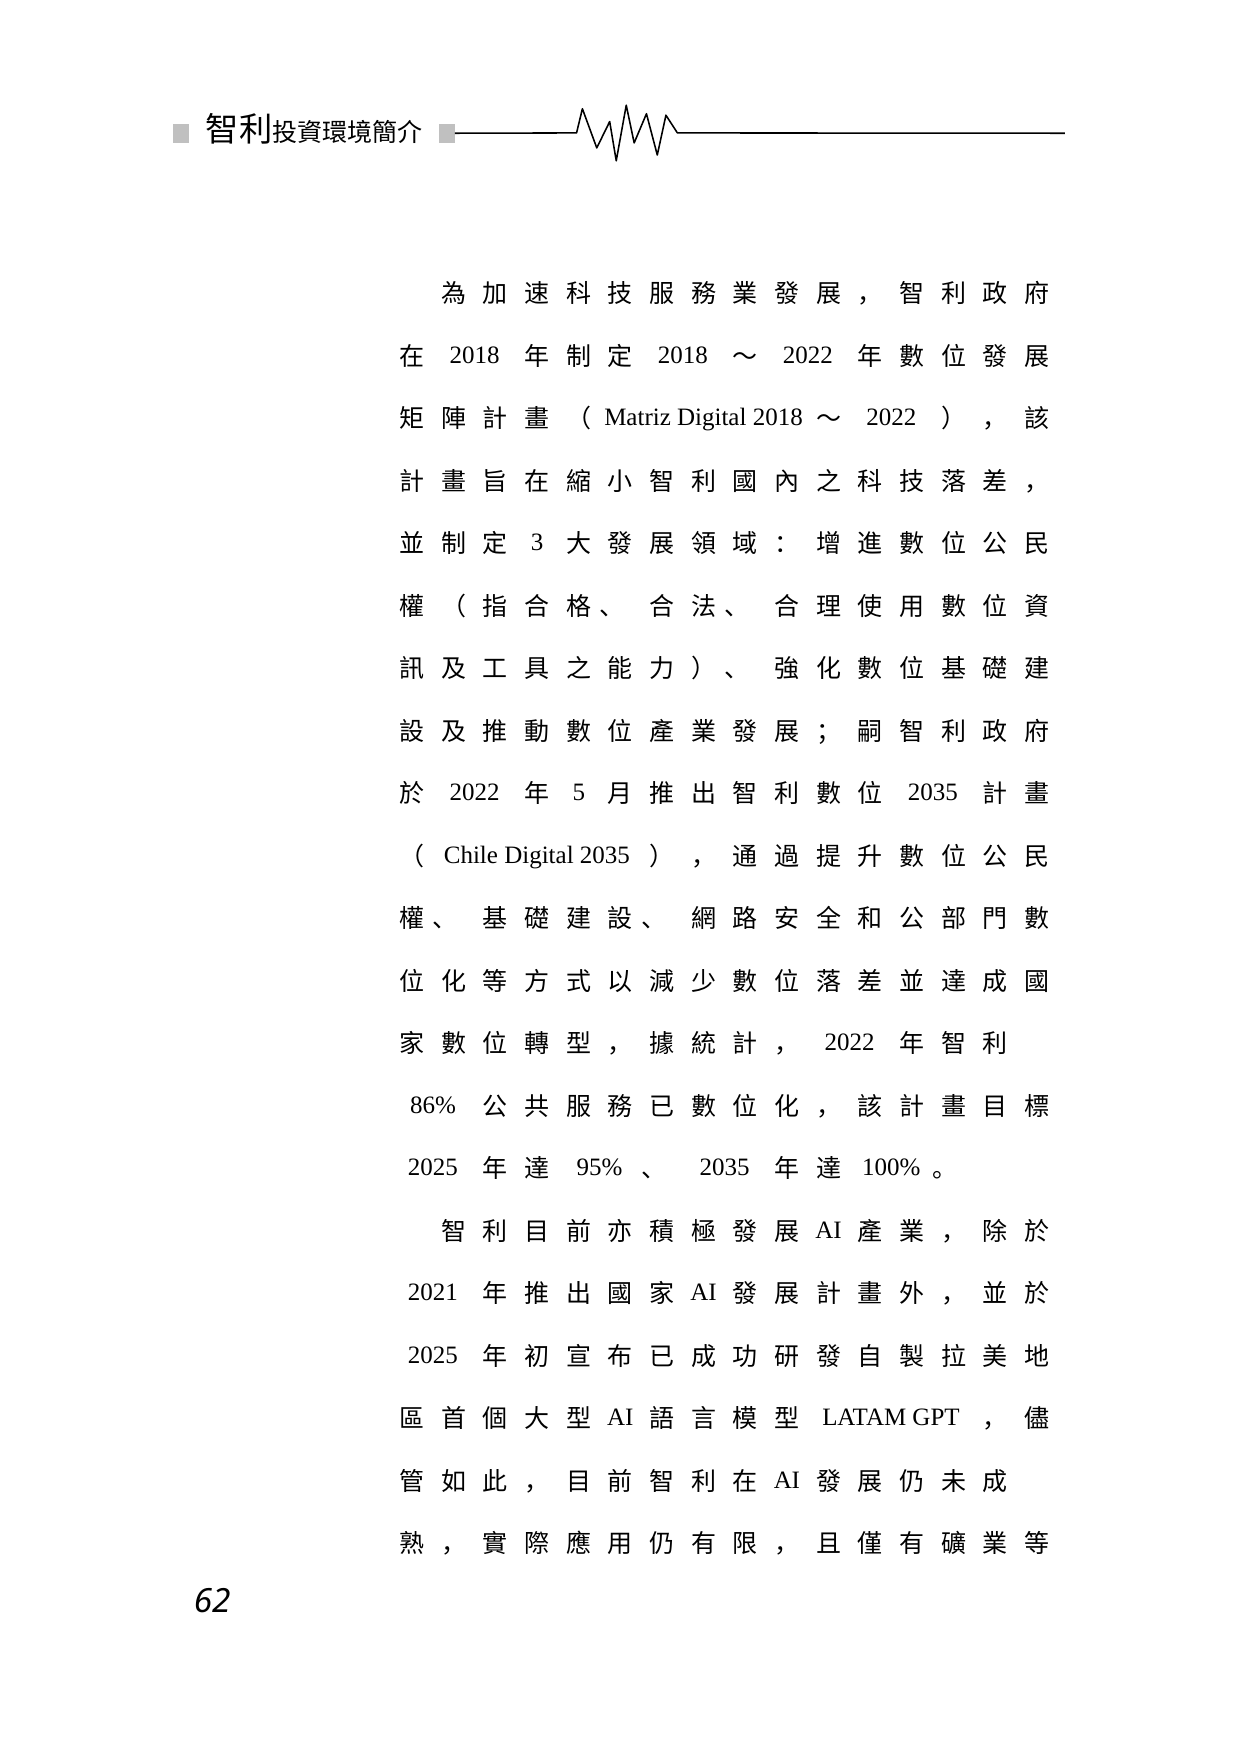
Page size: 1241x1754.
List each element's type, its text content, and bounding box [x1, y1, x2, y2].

text 為加速科技服務業發展，智利政府在2018年制定2018～2022年數位發展矩陣計畫（Matriz Digital 2018～2022），該計畫旨在縮小智利國內之科技落差，並制定3大發展領域：增進數位公民權（指合格、合法、合理使用數位資訊及工具之能力）、強化數位基礎建設及推動數位產業發展；嗣智利政府於2022年5月推出智利數位2035計畫（Chile Digital 2035），通過提升數位公民權、基礎建設、網路安全和公部門數位化等方式以減少數位落差並達成國家數位轉型，據統計，2022年智利86%公共服務已數位化，該計畫目標2025年達95%、2035年達100%。 [367, 250, 1058, 1188]
text 智利目前亦積極發展AI產業，除於2021年推出國家AI發展計畫外，並於2025年初宣布已成功研發自製拉美地區首個大型AI語言模型LATAM GPT，儘管如此，目前智利在AI發展仍未成熟，實際應用仍有限，且僅有礦業等 [367, 1188, 1058, 1563]
